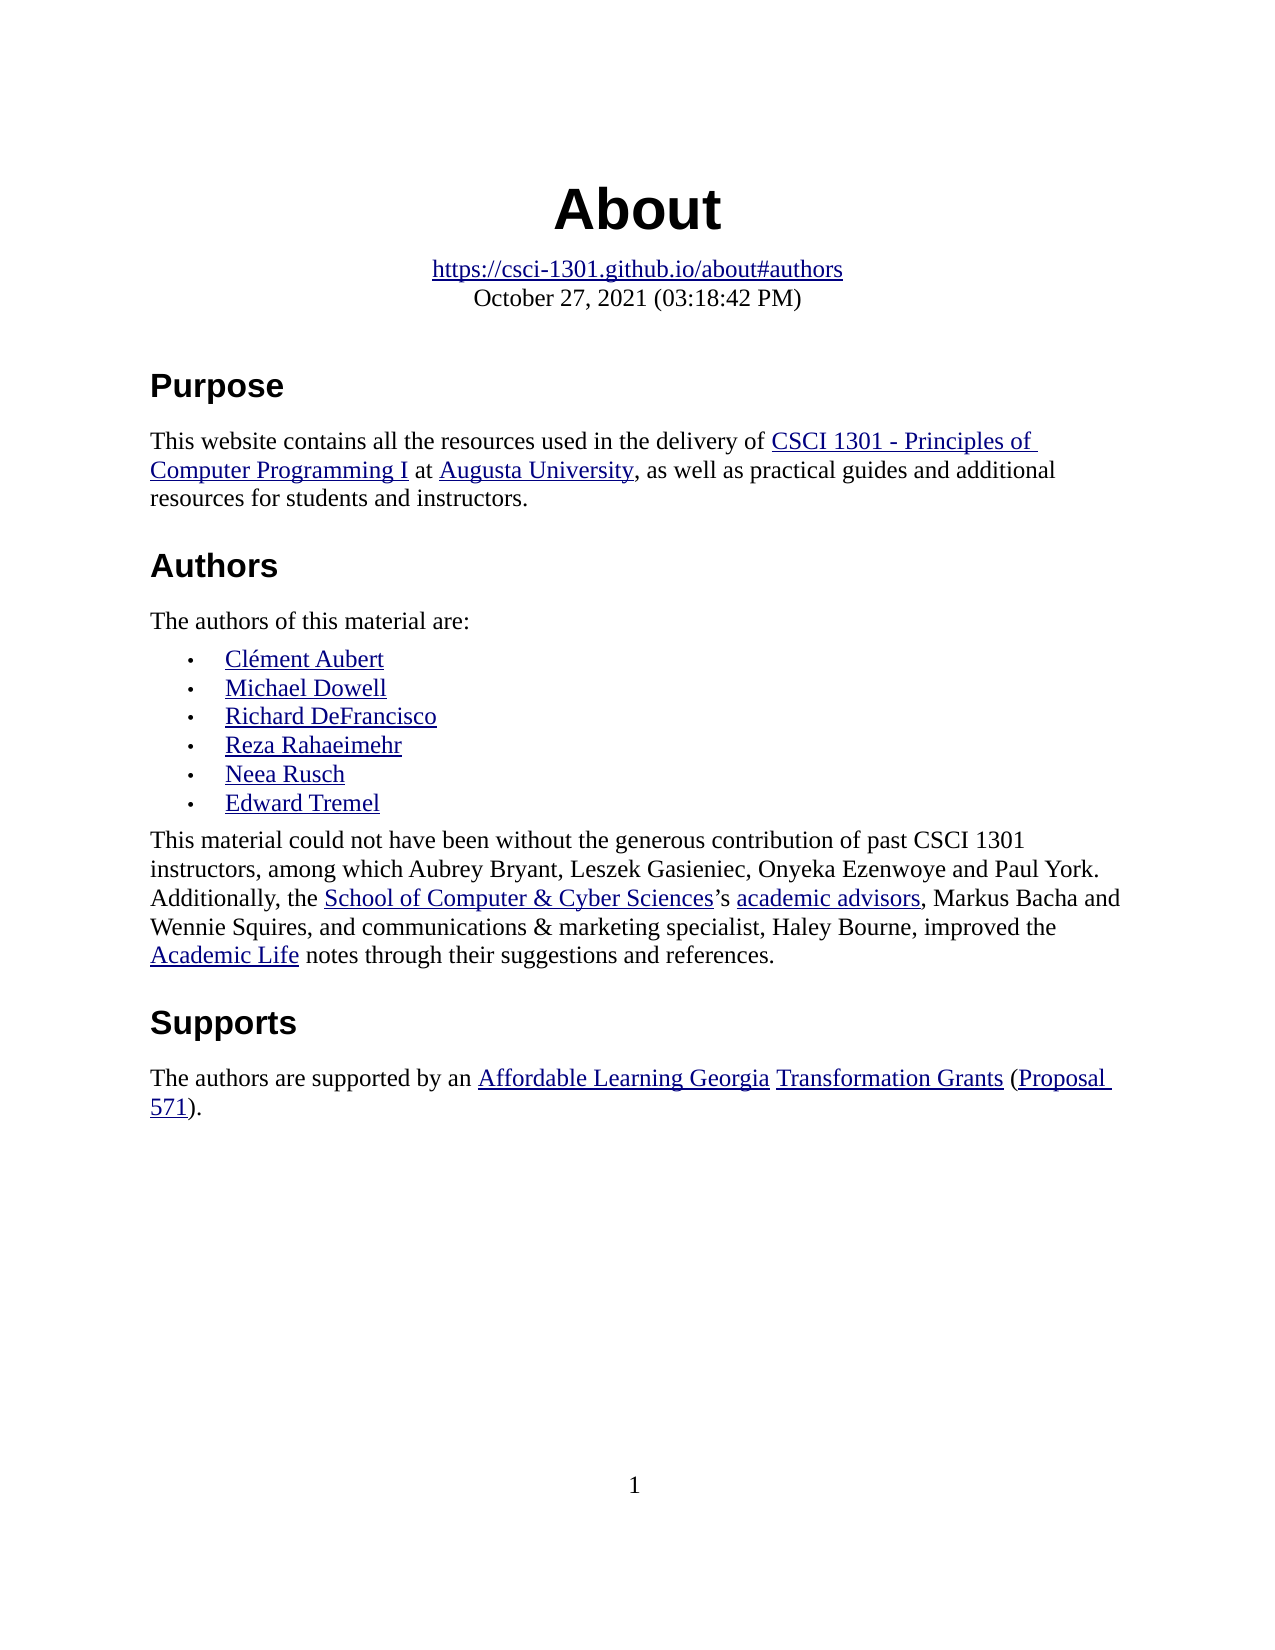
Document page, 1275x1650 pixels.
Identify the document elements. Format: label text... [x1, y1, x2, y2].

subtitle Purpose [150, 366, 1125, 404]
list Neea Rusch [187, 759, 1125, 788]
text The authors are supported by an Affordable Learning Georgia Transformation Grants (Proposal 571). [150, 1063, 1125, 1121]
title About [150, 175, 1125, 242]
text The authors of this material are: [150, 606, 1125, 635]
list Clément Aubert [187, 644, 1125, 673]
list Edward Tremel [187, 788, 1125, 816]
text This material could not have been without the generous contribution of past CSCI 1301 instructors, among which Aubrey Bryant, Leszek Gasieniec, Onyeka Ezenwoye and Paul York. Additionally, the School of Computer & Cyber Sciences’s academic advisors, Markus Bacha and Wennie Squires, and communications & marketing specialist, Haley Bourne, improved the Academic Life notes through their suggestions and references. [150, 825, 1125, 969]
text This website contains all the resources used in the delivery of CSCI 1301 - Principles of Computer Programming I at Augusta University, as well as practical guides and additional resources for students and instructors. [150, 426, 1125, 512]
text https://csci-1301.github.io/about#authors [150, 254, 1125, 283]
list Richard DeFrancisco [187, 701, 1125, 730]
subtitle Supports [150, 1003, 1125, 1042]
text October 27, 2021 (03:18:42 PM) [150, 283, 1125, 312]
list Reza Rahaeimehr [187, 730, 1125, 759]
subtitle Authors [150, 546, 1125, 585]
list Michael Dowell [187, 673, 1125, 701]
